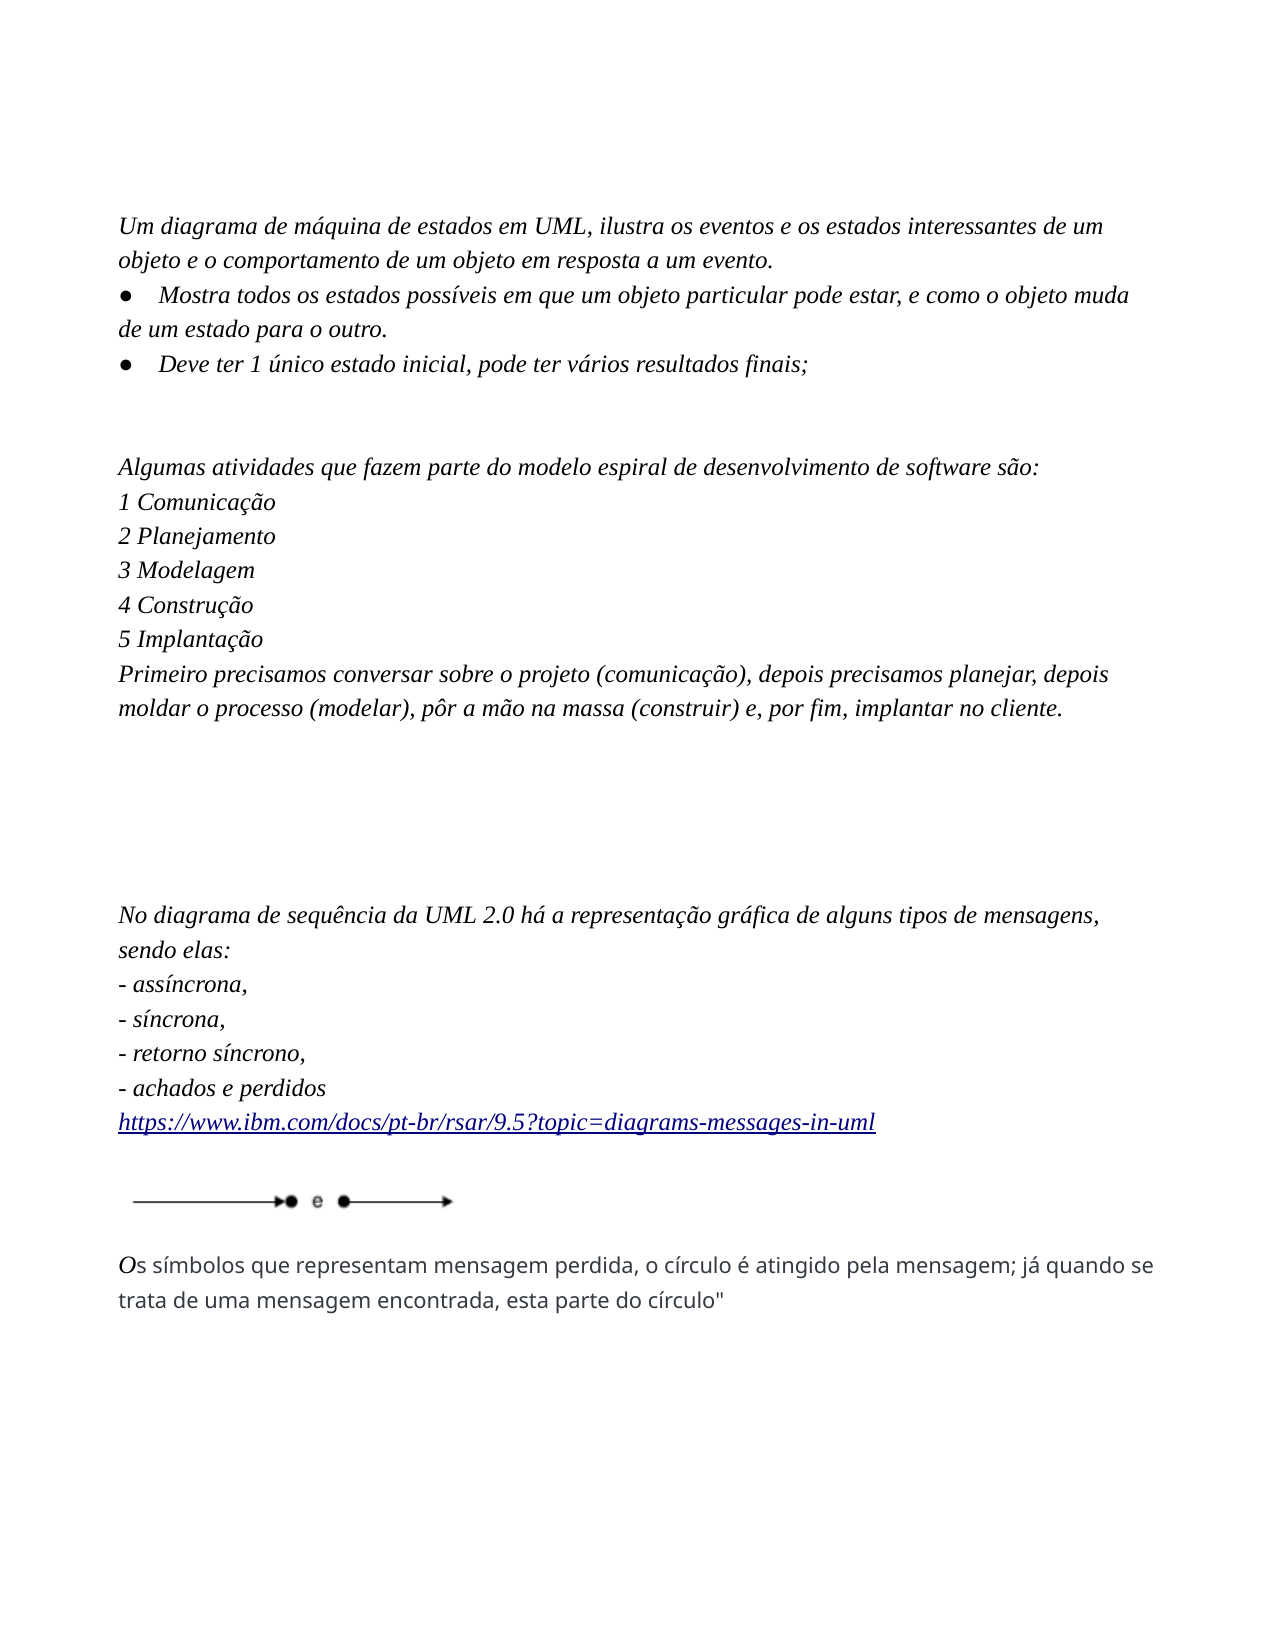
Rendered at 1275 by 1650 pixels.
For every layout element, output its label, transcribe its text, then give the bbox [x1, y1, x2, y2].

text Os símbolos que representam mensagem perdida, o círculo é atingido pela mensagem; já quando se trata de uma mensagem encontrada, esta parte do círculo" [118, 1156, 1157, 1384]
picture [118, 1156, 470, 1244]
text Um diagrama de máquina de estados em UML, ilustra os eventos e os estados interessantes de um objeto e o comportamento de um objeto em resposta a um evento. ● Mostra todos os estados possíveis em que um objeto particular pode estar, e como o objeto muda de um estado para o outro. ● Deve ter 1 único estado inicial, pode ter vários resultados finais; Algumas atividades que fazem parte do modelo espiral de desenvolvimento de software são: 1 Comunicação 2 Planejamento 3 Modelagem 4 Construção 5 Implantação Primeiro precisamos conversar sobre o projeto (comunicação), depois precisamos planejar, depois moldar o processo (modelar), pôr a mão na massa (construir) e, por fim, implantar no cliente. No diagrama de sequência da UML 2.0 há a representação gráfica de alguns tipos de mensagens, sendo elas: - assíncrona, - síncrona, - retorno síncrono, - achados e perdidos https://www.ibm.com/docs/pt-br/rsar/9.5?topic=diagrams-messages-in-uml [118, 176, 1157, 1136]
